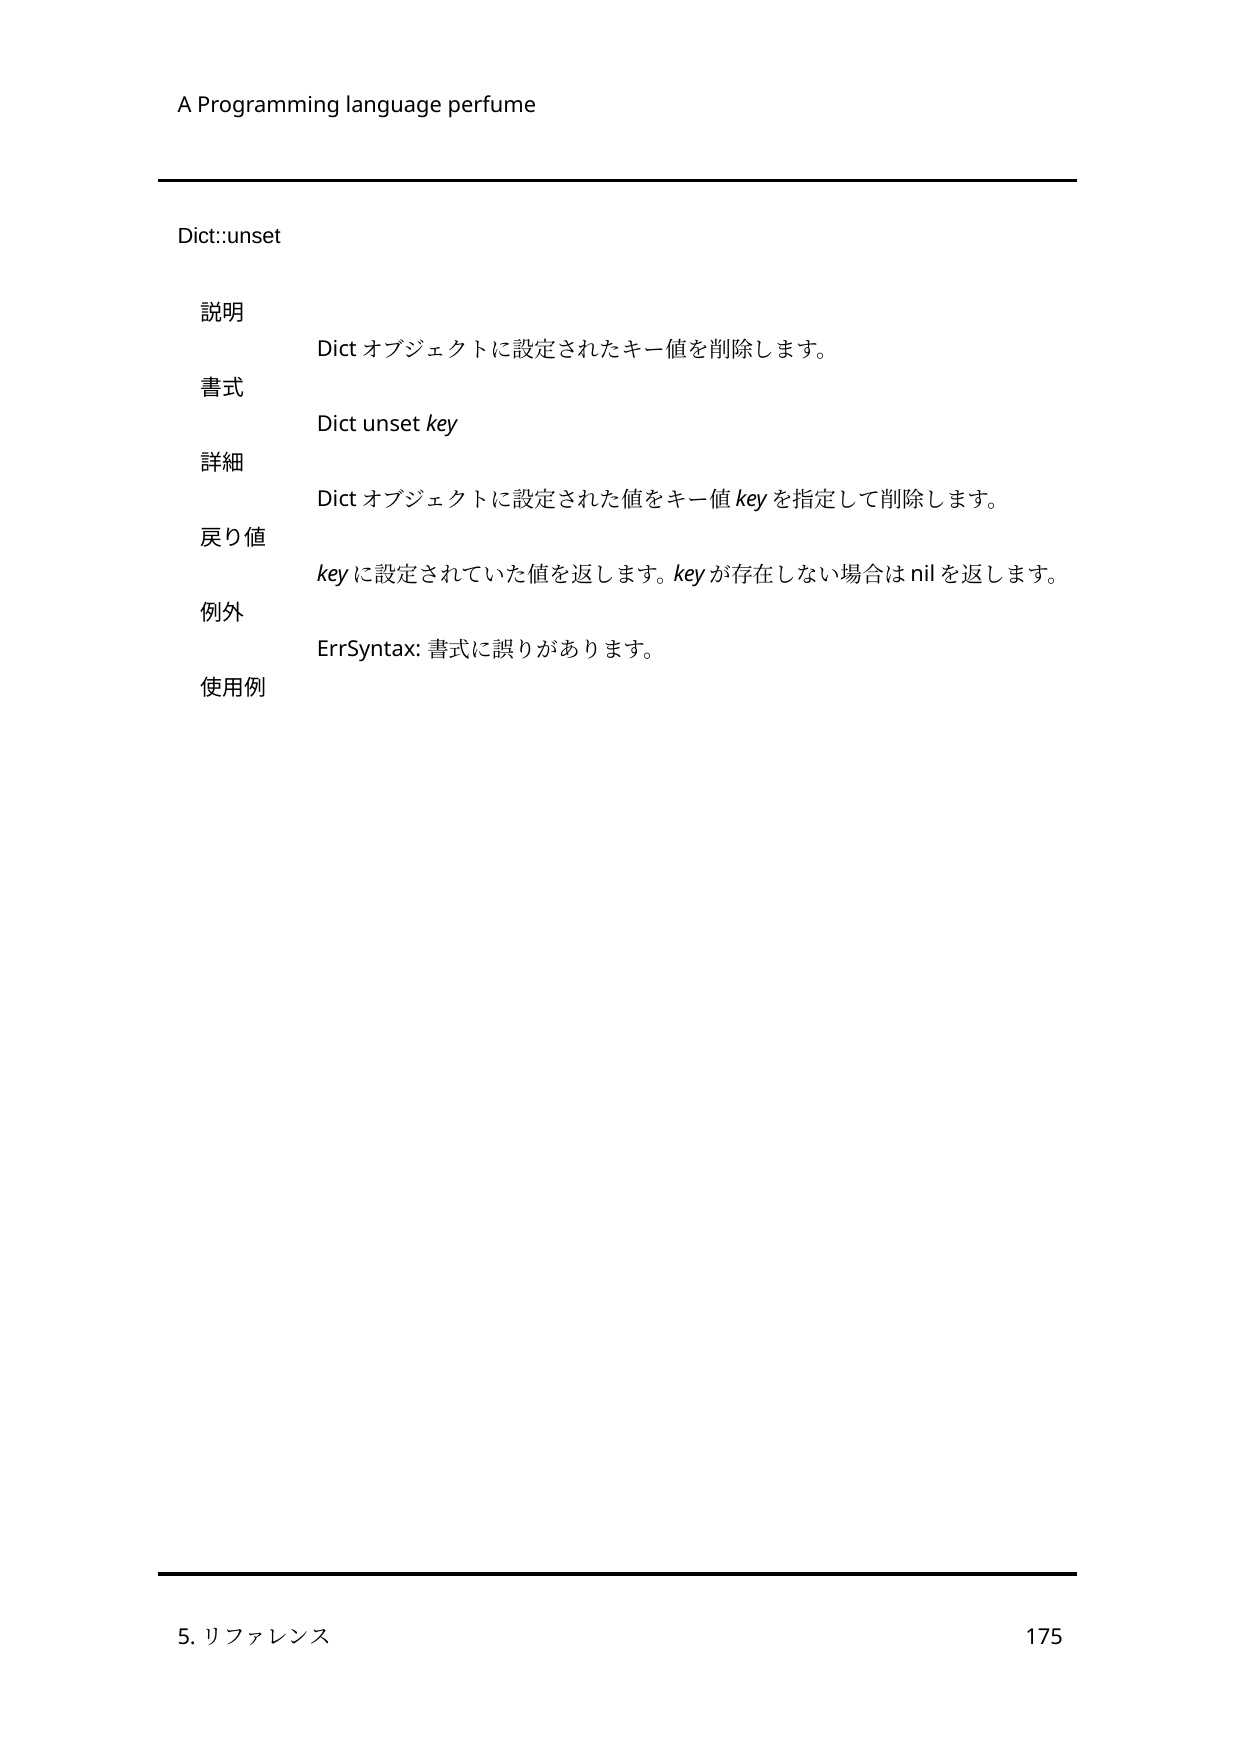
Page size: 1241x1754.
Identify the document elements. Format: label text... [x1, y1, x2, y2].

table_cell ErrSyntax: 書式に誤りがあります。 [317, 592, 1063, 667]
table_cell [317, 667, 1063, 742]
table_cell 使用例 [200, 667, 317, 742]
table_cell Dict unset key [317, 367, 1063, 442]
table_cell Dictオブジェクトに設定された値をキー値keyを指定して削除します。 [317, 442, 1063, 517]
table_header 説明 [200, 292, 317, 367]
table_cell 例外 [200, 592, 317, 667]
table_cell 戻り値 [200, 517, 317, 592]
subtitle Dict::unset [177, 217, 1063, 254]
table_cell 書式 [200, 367, 317, 442]
table_cell 詳細 [200, 442, 317, 517]
table_header Dictオブジェクトに設定されたキー値を削除します。 [317, 292, 1063, 367]
table_cell keyに設定されていた値を返します。keyが存在しない場合はnilを返します。 [317, 517, 1063, 592]
